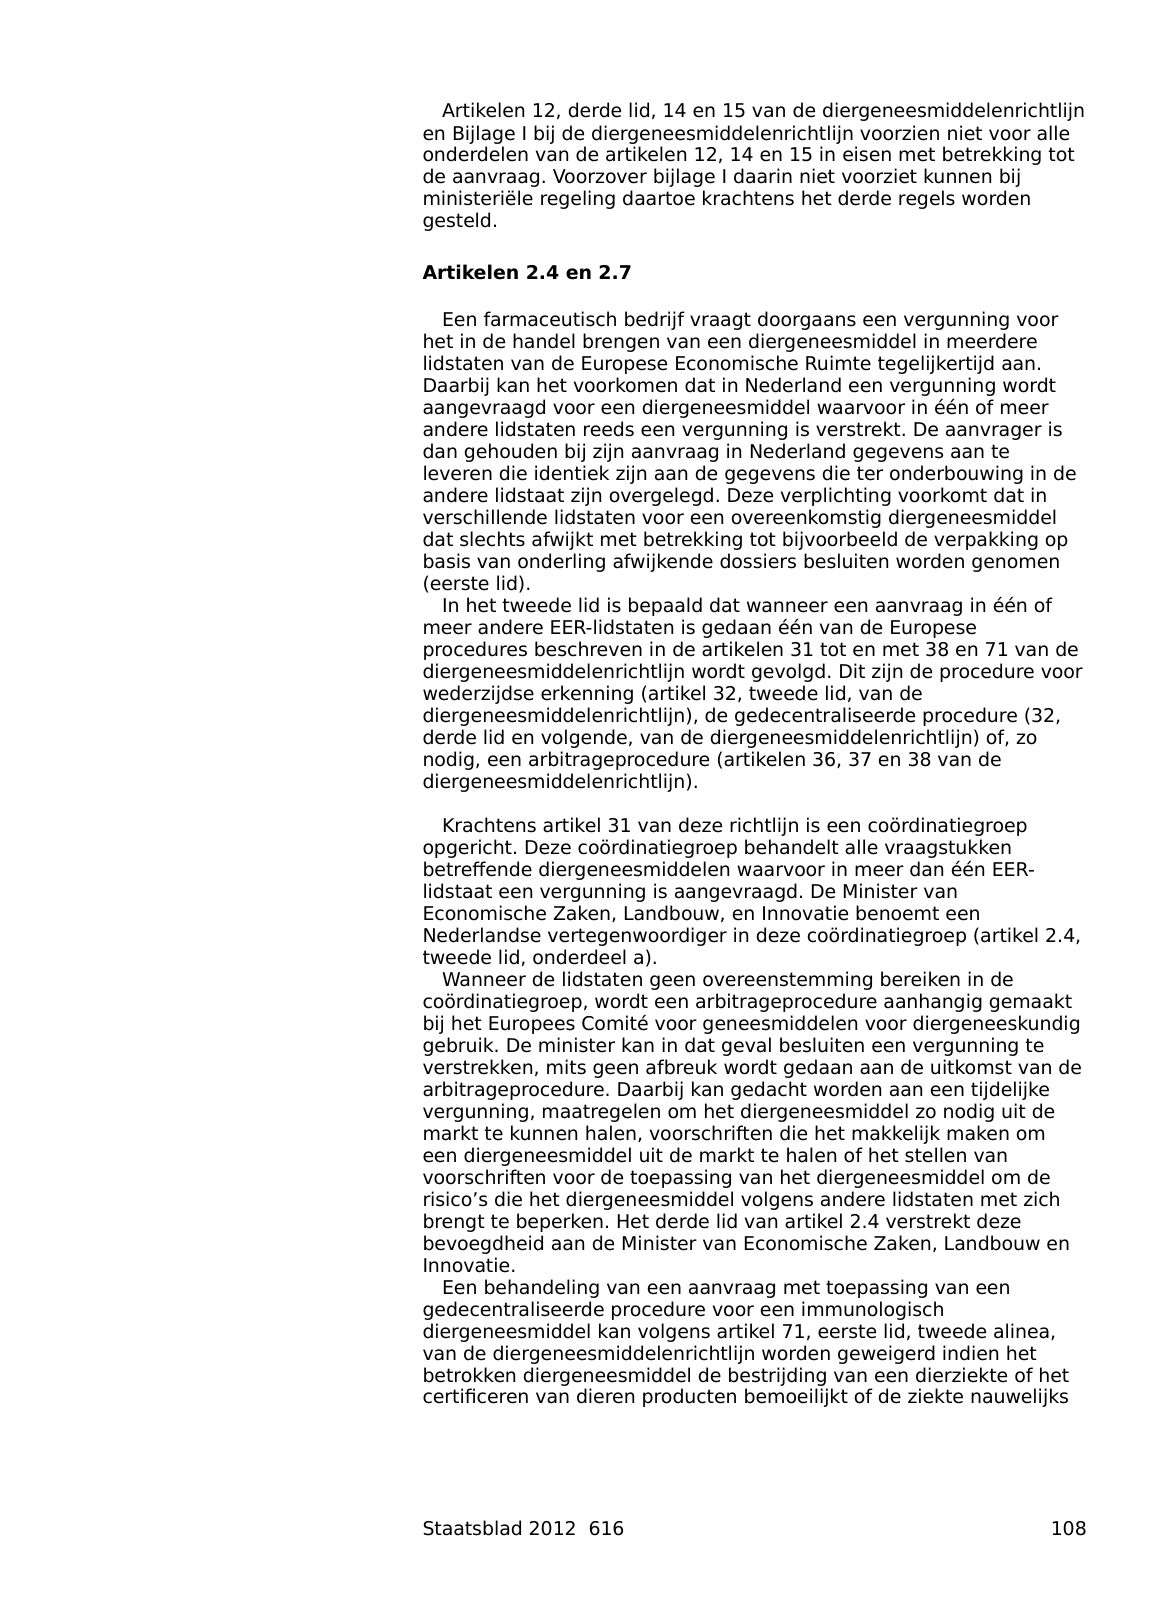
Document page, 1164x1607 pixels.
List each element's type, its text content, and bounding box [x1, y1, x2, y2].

subtitle Artikelen 2.4 en 2.7 [422, 262, 1087, 284]
text Een behandeling van een aanvraag met toepassing van een gedecentraliseerde procedure voor een immunologisch diergeneesmiddel kan volgens artikel 71, eerste lid, tweede alinea, van de diergeneesmiddelenrichtlijn worden geweigerd indien het betrokken diergeneesmiddel de bestrijding van een dierziekte of het certificeren van dieren producten bemoeilijkt of de ziekte nauwelijks [422, 1277, 1087, 1408]
text In het tweede lid is bepaald dat wanneer een aanvraag in één of meer andere EER-lidstaten is gedaan één van de Europese procedures beschreven in de artikelen 31 tot en met 38 en 71 van de diergeneesmiddelenrichtlijn wordt gevolgd. Dit zijn de procedure voor wederzijdse erkenning (artikel 32, tweede lid, van de diergeneesmiddelenrichtlijn), de gedecentraliseerde procedure (32, derde lid en volgende, van de diergeneesmiddelenrichtlijn) of, zo nodig, een arbitrageprocedure (artikelen 36, 37 en 38 van de diergeneesmiddelenrichtlijn). [422, 595, 1087, 793]
text Krachtens artikel 31 van deze richtlijn is een coördinatiegroep opgericht. Deze coördinatiegroep behandelt alle vraagstukken betreffende diergeneesmiddelen waarvoor in meer dan één EER-lidstaat een vergunning is aangevraagd. De Minister van Economische Zaken, Landbouw, en Innovatie benoemt een Nederlandse vertegenwoordiger in deze coördinatiegroep (artikel 2.4, tweede lid, onderdeel a). [422, 815, 1087, 969]
text Wanneer de lidstaten geen overeenstemming bereiken in de coördinatiegroep, wordt een arbitrageprocedure aanhangig gemaakt bij het Europees Comité voor geneesmiddelen voor diergeneeskundig gebruik. De minister kan in dat geval besluiten een vergunning te verstrekken, mits geen afbreuk wordt gedaan aan de uitkomst van de arbitrageprocedure. Daarbij kan gedacht worden aan een tijdelijke vergunning, maatregelen om het diergeneesmiddel zo nodig uit de markt te kunnen halen, voorschriften die het makkelijk maken om een diergeneesmiddel uit de markt te halen of het stellen van voorschriften voor de toepassing van het diergeneesmiddel om de risico’s die het diergeneesmiddel volgens andere lidstaten met zich brengt te beperken. Het derde lid van artikel 2.4 verstrekt deze bevoegdheid aan de Minister van Economische Zaken, Landbouw en Innovatie. [422, 969, 1087, 1277]
text Een farmaceutisch bedrijf vraagt doorgaans een vergunning voor het in de handel brengen van een diergeneesmiddel in meerdere lidstaten van de Europese Economische Ruimte tegelijkertijd aan. Daarbij kan het voorkomen dat in Nederland een vergunning wordt aangevraagd voor een diergeneesmiddel waarvoor in één of meer andere lidstaten reeds een vergunning is verstrekt. De aanvrager is dan gehouden bij zijn aanvraag in Nederland gegevens aan te leveren die identiek zijn aan de gegevens die ter onderbouwing in de andere lidstaat zijn overgelegd. Deze verplichting voorkomt dat in verschillende lidstaten voor een overeenkomstig diergeneesmiddel dat slechts afwijkt met betrekking tot bijvoorbeeld de verpakking op basis van onderling afwijkende dossiers besluiten worden genomen (eerste lid). [422, 309, 1087, 595]
text Artikelen 12, derde lid, 14 en 15 van de diergeneesmiddelenrichtlijn en Bijlage I bij de diergeneesmiddelenrichtlijn voorzien niet voor alle onderdelen van de artikelen 12, 14 en 15 in eisen met betrekking tot de aanvraag. Voorzover bijlage I daarin niet voorziet kunnen bij ministeriële regeling daartoe krachtens het derde regels worden gesteld. [422, 100, 1087, 232]
